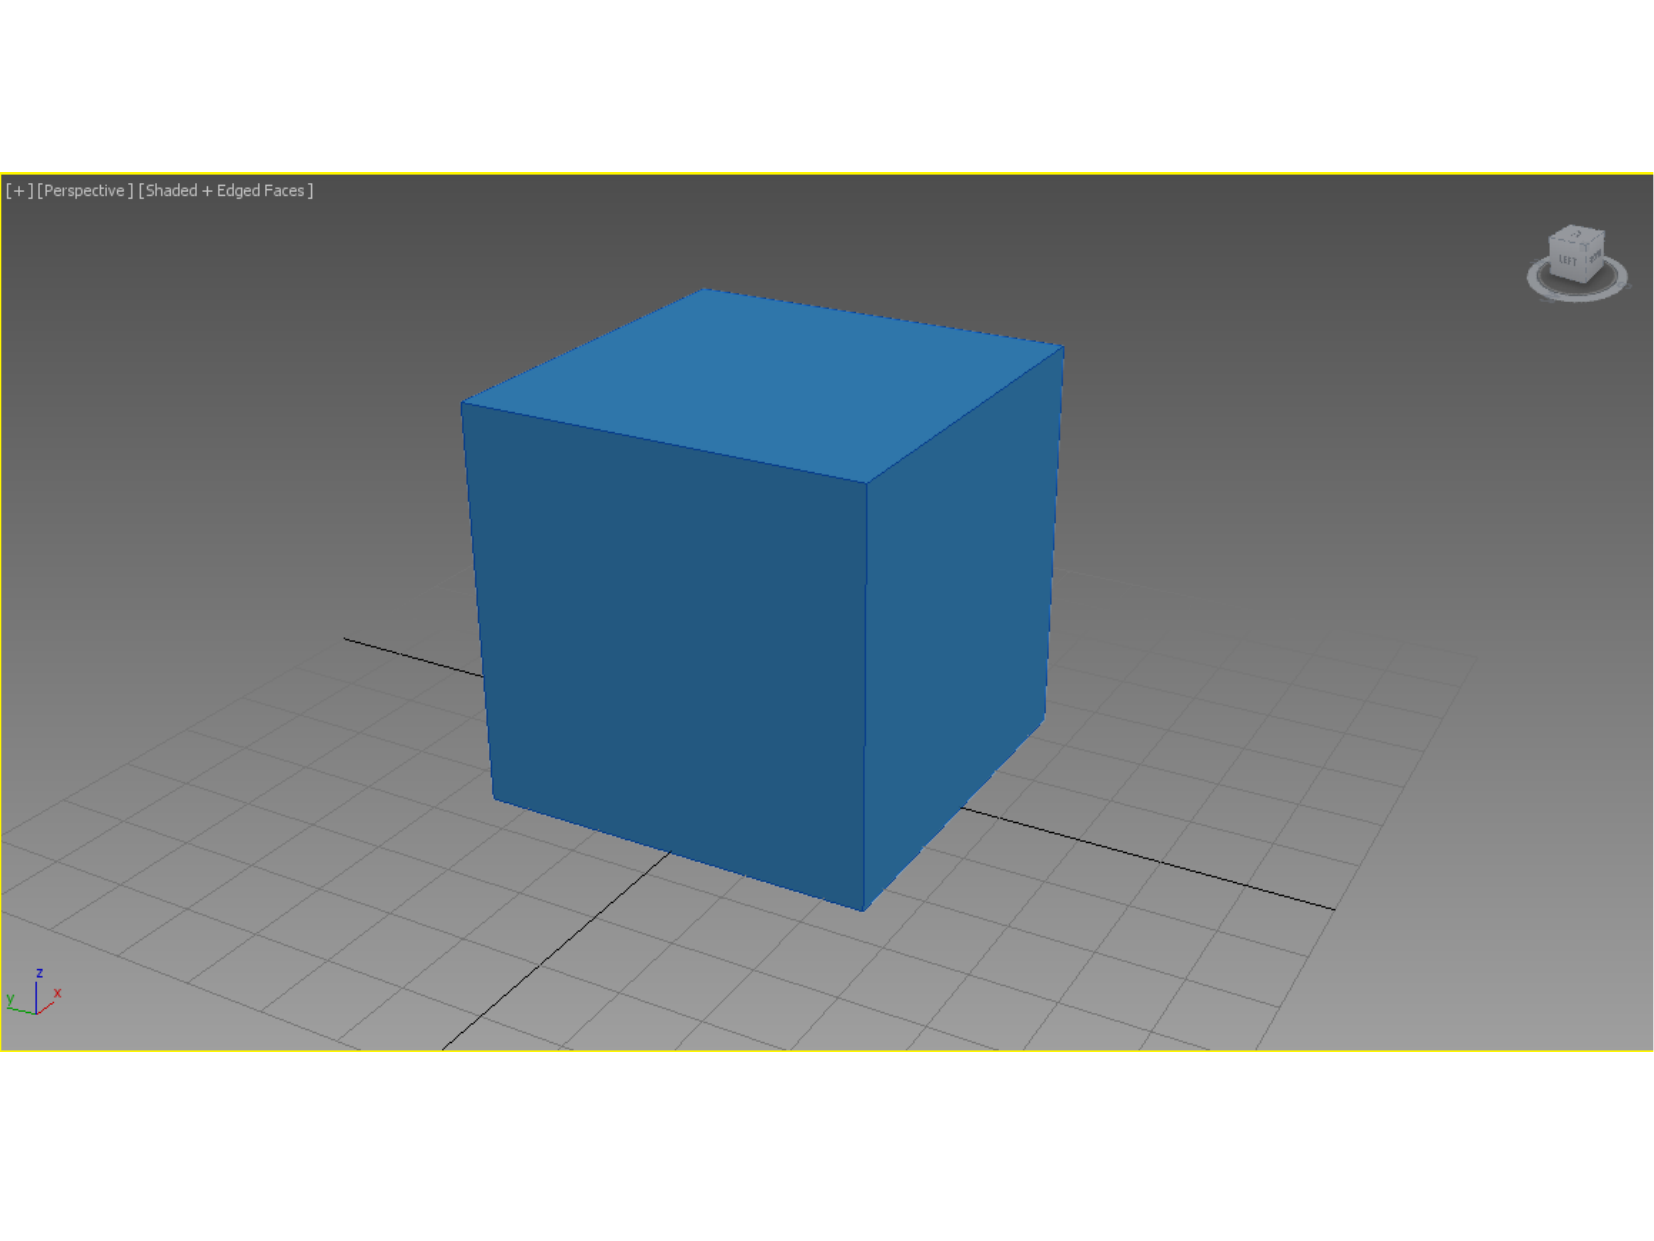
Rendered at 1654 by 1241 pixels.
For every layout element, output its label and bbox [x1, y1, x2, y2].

picture [0, 172, 1654, 1052]
